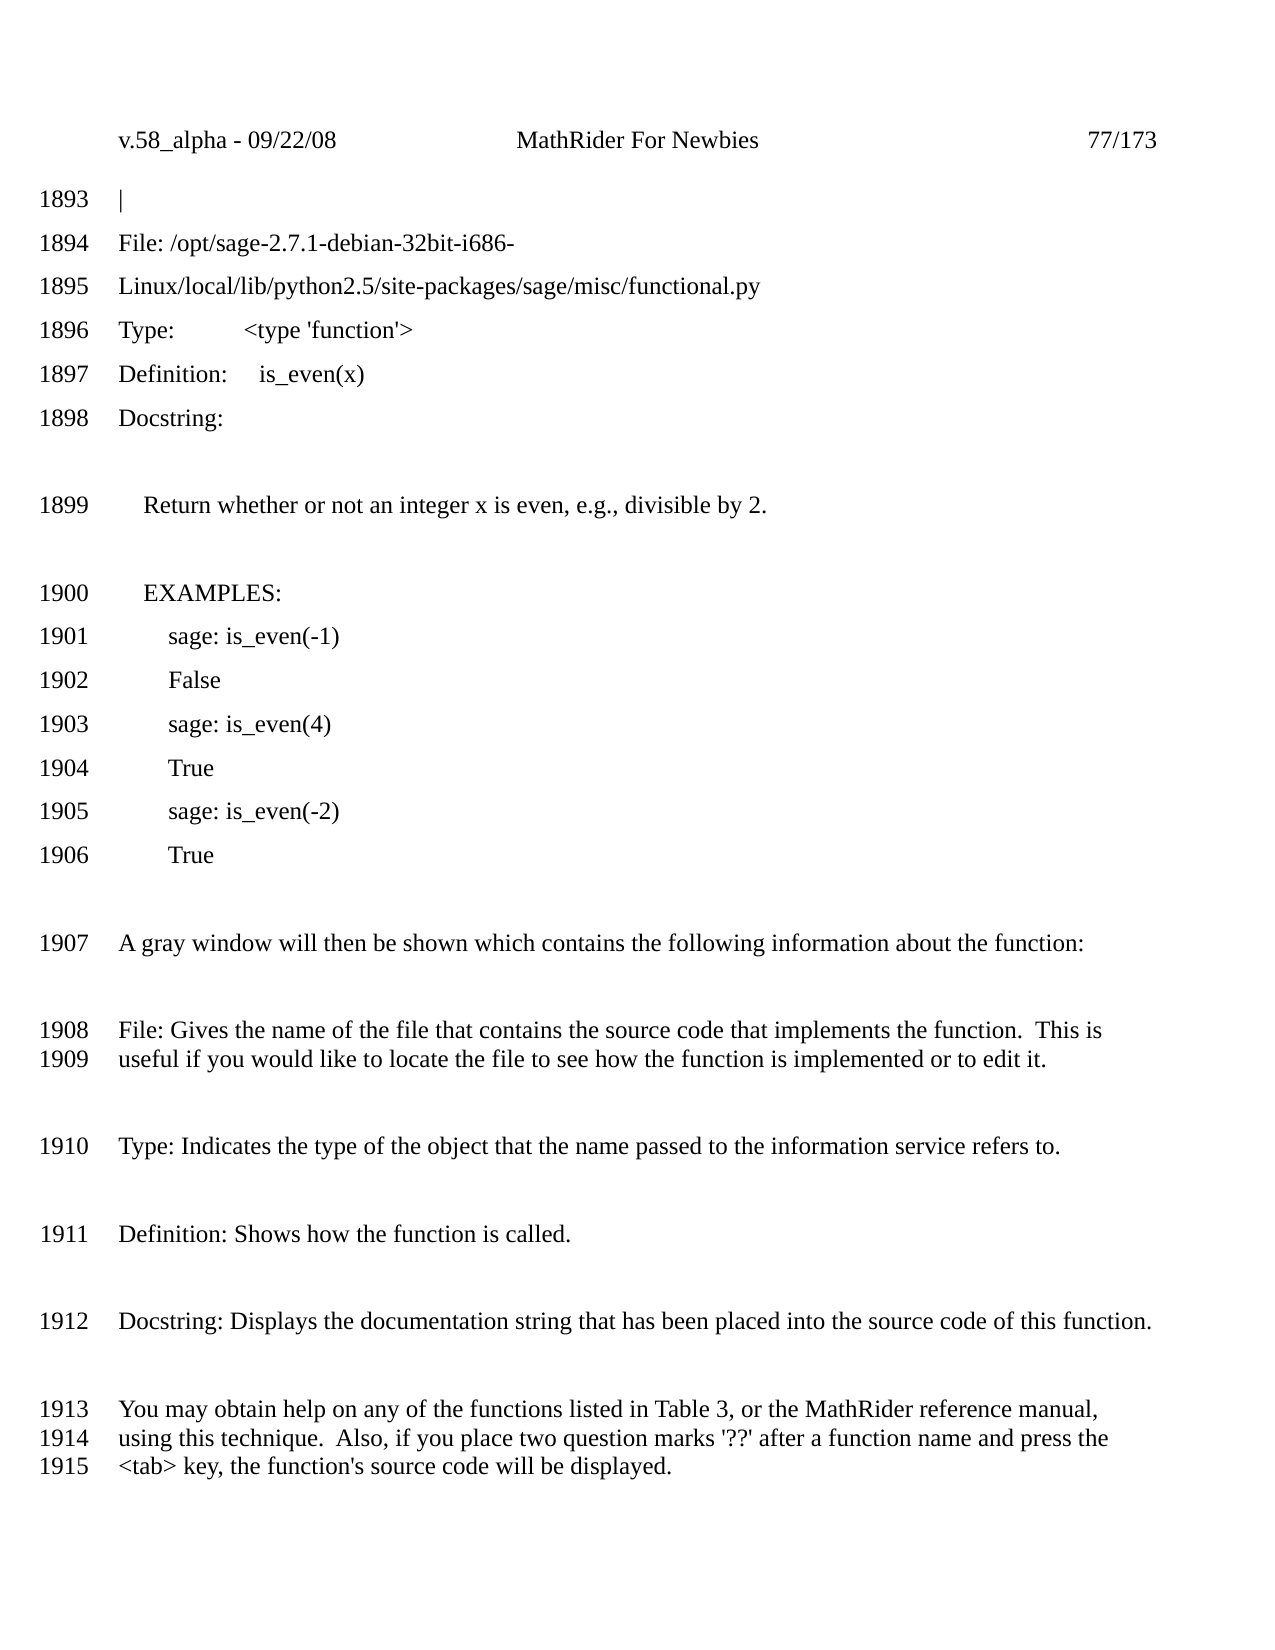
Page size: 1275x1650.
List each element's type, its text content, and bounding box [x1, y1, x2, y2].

text Return whether or not an integer x is even, e.g., divisible by 2. [118, 490, 1157, 519]
text Linux/local/lib/python2.5/site-packages/sage/misc/functional.py [118, 271, 1157, 300]
text True [118, 840, 1157, 869]
text File: Gives the name of the file that contains the source code that implements the function. This is useful if you would like to locate the file to see how the function is implemented or to edit it. [118, 1015, 1157, 1073]
text Definition: is_even(x) [118, 359, 1157, 388]
text | [118, 184, 1157, 213]
text True [118, 753, 1157, 781]
text Type: Indicates the type of the object that the name passed to the information service refers to. [118, 1131, 1157, 1160]
text Docstring: Displays the documentation string that has been placed into the source code of this function. [118, 1306, 1157, 1335]
text Definition: Shows how the function is called. [118, 1219, 1157, 1248]
text sage: is_even(-1) [118, 621, 1157, 650]
text Docstring: [118, 403, 1157, 431]
text EXAMPLES: [118, 578, 1157, 606]
text sage: is_even(4) [118, 709, 1157, 738]
text sage: is_even(-2) [118, 796, 1157, 825]
text False [118, 665, 1157, 694]
text Type: <type 'function'> [118, 315, 1157, 344]
text You may obtain help on any of the functions listed in Table 3, or the MathRider reference manual, using this technique. Also, if you place two question marks '??' after a function name and press the <tab> key, the function's source code will be displayed. [118, 1394, 1157, 1480]
text A gray window will then be shown which contains the following information about the function: [118, 928, 1157, 956]
text File: /opt/sage-2.7.1-debian-32bit-i686- [118, 228, 1157, 256]
